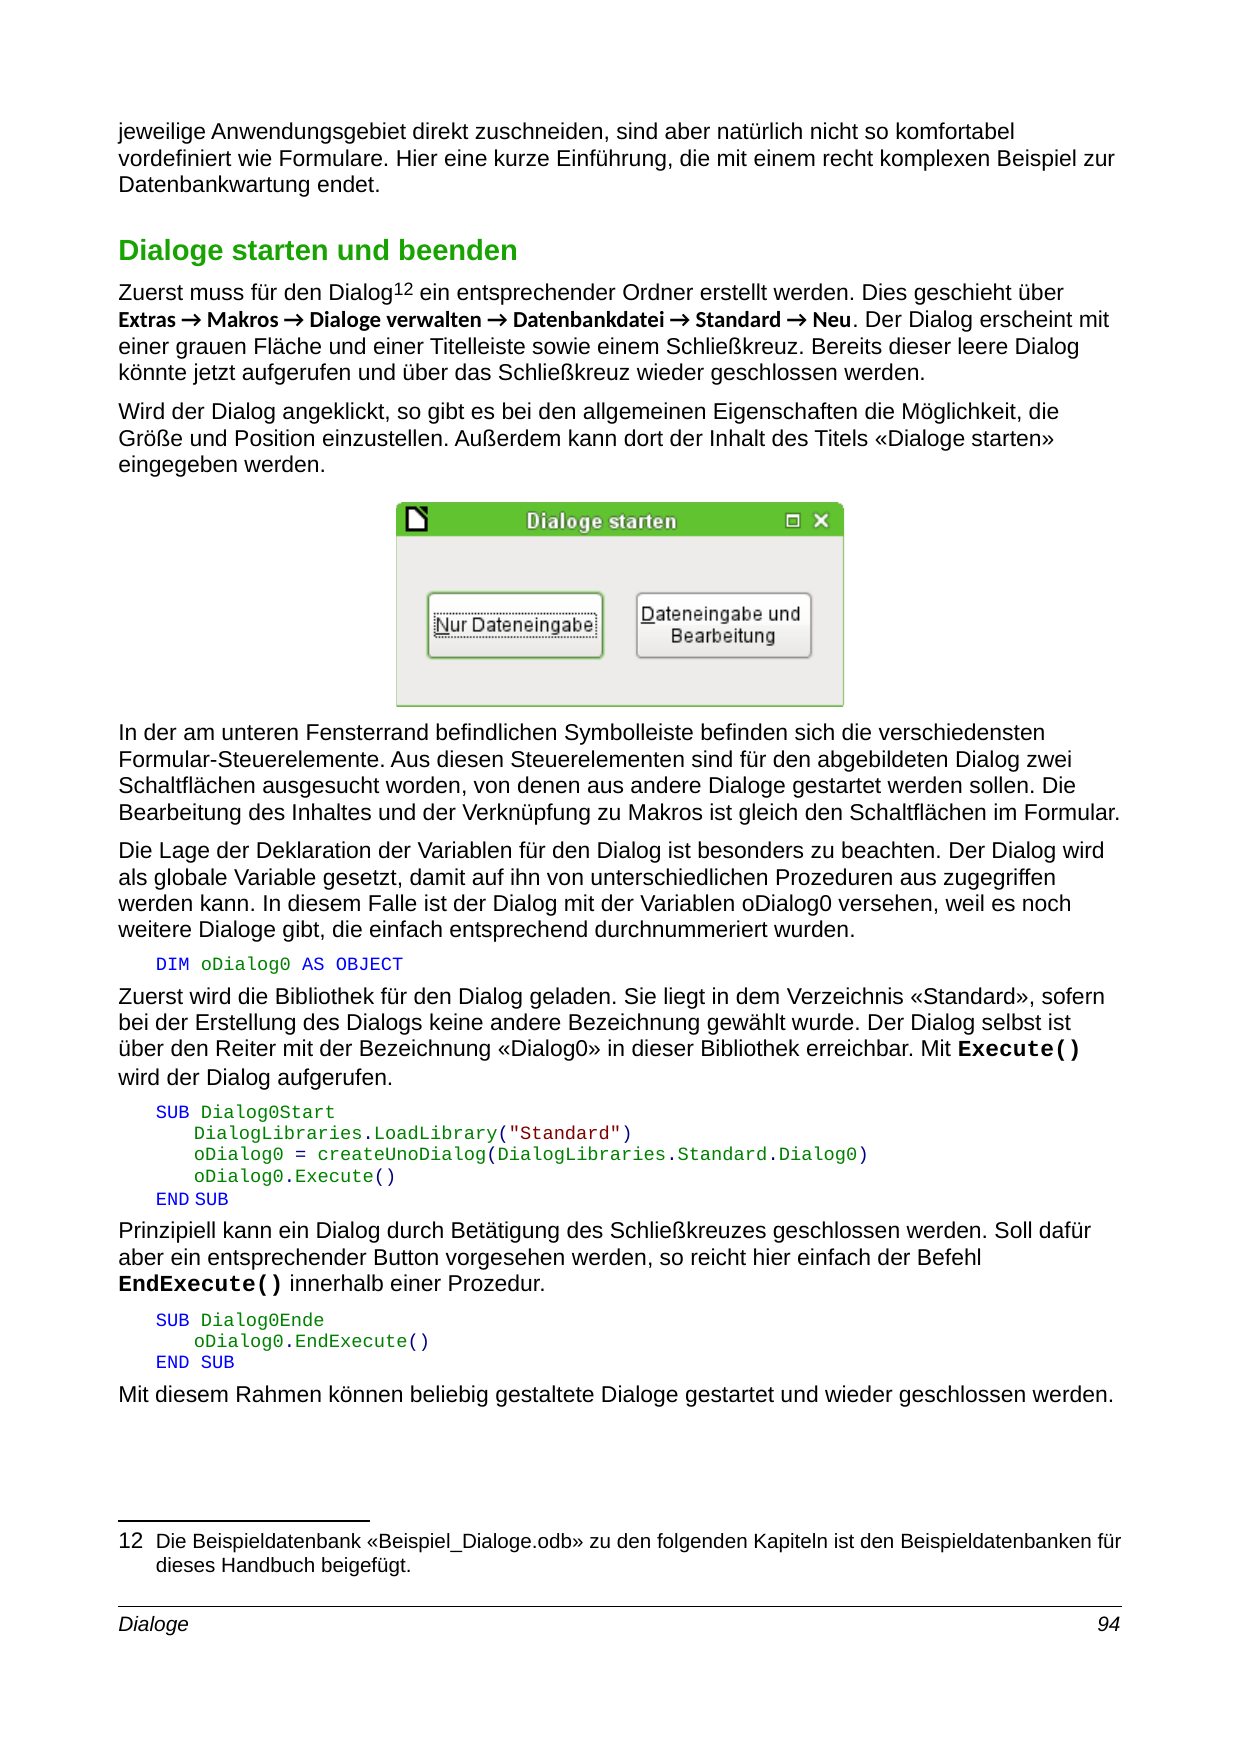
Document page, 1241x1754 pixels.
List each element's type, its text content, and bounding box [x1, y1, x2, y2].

picture [396, 502, 845, 707]
text oDialog0.Execute() [156, 1166, 1122, 1188]
text END SUB [156, 1353, 1122, 1374]
text oDialog0.EndExecute() [156, 1332, 1122, 1353]
text oDialog0 = createUnoDialog(DialogLibraries.Standard.Dialog0) [156, 1145, 1122, 1166]
text DIM oDialog0 AS OBJECT [156, 955, 1122, 976]
text Mit diesem Rahmen können beliebig gestaltete Dialoge gestartet und wieder geschlossen werden. [118, 1381, 1122, 1407]
text SUB Dialog0Ende [156, 1311, 1122, 1332]
text DialogLibraries.LoadLibrary("Standard") [156, 1124, 1122, 1145]
text SUB Dialog0Start [156, 1103, 1122, 1124]
text Zuerst wird die Bibliothek für den Dialog geladen. Sie liegt in dem Verzeichnis «Standard», sofern bei der Erstellung des Dialogs keine andere Bezeichnung gewählt wurde. Der Dialog selbst ist über den Reiter mit der Bezeichnung «Dialog0» in dieser Bibliothek erreichbar. Mit Execute() wird der Dialog aufgerufen. [118, 983, 1122, 1090]
text Prinzipiell kann ein Dialog durch Betätigung des Schließkreuzes geschlossen werden. Soll dafür aber ein entsprechender Button vorgesehen werden, so reicht hier einfach der Befehl EndExecute() innerhalb einer Prozedur. [118, 1217, 1122, 1298]
subtitle Dialoge starten und beenden [118, 233, 1122, 266]
text END SUB [156, 1188, 1122, 1211]
text Zuerst muss für den Dialog ein entsprechender Ordner erstellt werden. Dies geschieht über Extras → Makros → Dialoge verwalten → Datenbankdatei → Standard → Neu. Der Dialog erscheint mit einer grauen Fläche und einer Titelleiste sowie einem Schließkreuz. Bereits dieser leere Dialog könnte jetzt aufgerufen und über das Schließkreuz wieder geschlossen werden. [118, 279, 1122, 386]
text In der am unteren Fensterrand befindlichen Symbolleiste befinden sich die verschiedensten Formular-Steuerelemente. Aus diesen Steuerelementen sind für den abgebildeten Dialog zwei Schaltflächen ausgesucht worden, von denen aus andere Dialoge gestartet werden sollen. Die Bearbeitung des Inhaltes und der Verknüpfung zu Makros ist gleich den Schaltflächen im Formular. [118, 719, 1122, 825]
text Die Beispieldatenbank «Beispiel_Dialoge.odb» zu den folgenden Kapiteln ist den Beispieldatenbanken für dieses Handbuch beigefügt. [118, 1527, 1122, 1576]
text jeweilige Anwendungsgebiet direkt zuschneiden, sind aber natürlich nicht so komfortabel vordefiniert wie Formulare. Hier eine kurze Einführung, die mit einem recht komplexen Beispiel zur Datenbankwartung endet. [118, 118, 1122, 197]
text Die Lage der Deklaration der Variablen für den Dialog ist besonders zu beachten. Der Dialog wird als globale Variable gesetzt, damit auf ihn von unterschiedlichen Prozeduren aus zugegriffen werden kann. In diesem Falle ist der Dialog mit der Variablen oDialog0 versehen, weil es noch weitere Dialoge gibt, die einfach entsprechend durchnummeriert wurden. [118, 837, 1122, 943]
text Wird der Dialog angeklickt, so gibt es bei den allgemeinen Eigenschaften die Möglichkeit, die Größe und Position einzustellen. Außerdem kann dort der Inhalt des Titels «Dialoge starten» eingegeben werden. [118, 398, 1122, 477]
